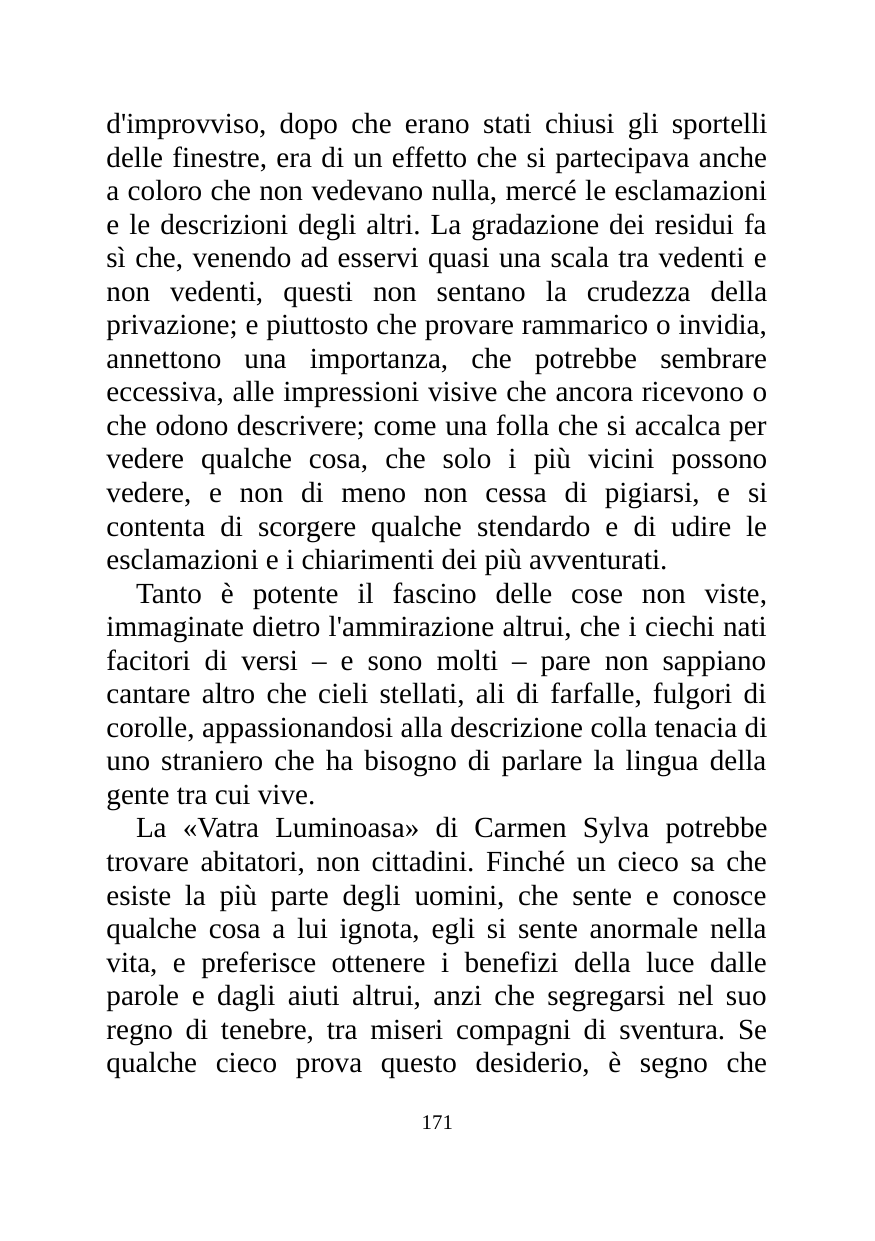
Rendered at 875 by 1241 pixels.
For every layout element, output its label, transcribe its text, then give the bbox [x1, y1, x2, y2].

text La «Vatra Luminoasa» di Carmen Sylva potrebbe trovare abitatori, non cittadini. Finché un cieco sa che esiste la più parte degli uomini, che sente e conosce qualche cosa a lui ignota, egli si sente anormale nella vita, e preferisce ottenere i benefizi della luce dalle parole e dagli aiuti altrui, anzi che segregarsi nel suo regno di tenebre, tra miseri compagni di sventura. Se qualche cieco prova questo desiderio, è segno che [106, 811, 768, 1079]
text d'improvviso, dopo che erano stati chiusi gli sportelli delle finestre, era di un effetto che si partecipava anche a coloro che non vedevano nulla, mercé le esclamazioni e le descrizioni degli altri. La gradazione dei residui fa sì che, venendo ad esservi quasi una scala tra vedenti e non vedenti, questi non sentano la crudezza della privazione; e piuttosto che provare rammarico o invidia, annettono una importanza, che potrebbe sembrare eccessiva, alle impressioni visive che ancora ricevono o che odono descrivere; come una folla che si accalca per vedere qualche cosa, che solo i più vicini possono vedere, e non di meno non cessa di pigiarsi, e si contenta di scorgere qualche stendardo e di udire le esclamazioni e i chiarimenti dei più avventurati. [106, 106, 768, 576]
text Tanto è potente il fascino delle cose non viste, immaginate dietro l'ammirazione altrui, che i ciechi nati facitori di versi – e sono molti – pare non sappiano cantare altro che cieli stellati, ali di farfalle, fulgori di corolle, appassionandosi alla descrizione colla tenacia di uno straniero che ha bisogno di parlare la lingua della gente tra cui vive. [106, 576, 768, 811]
